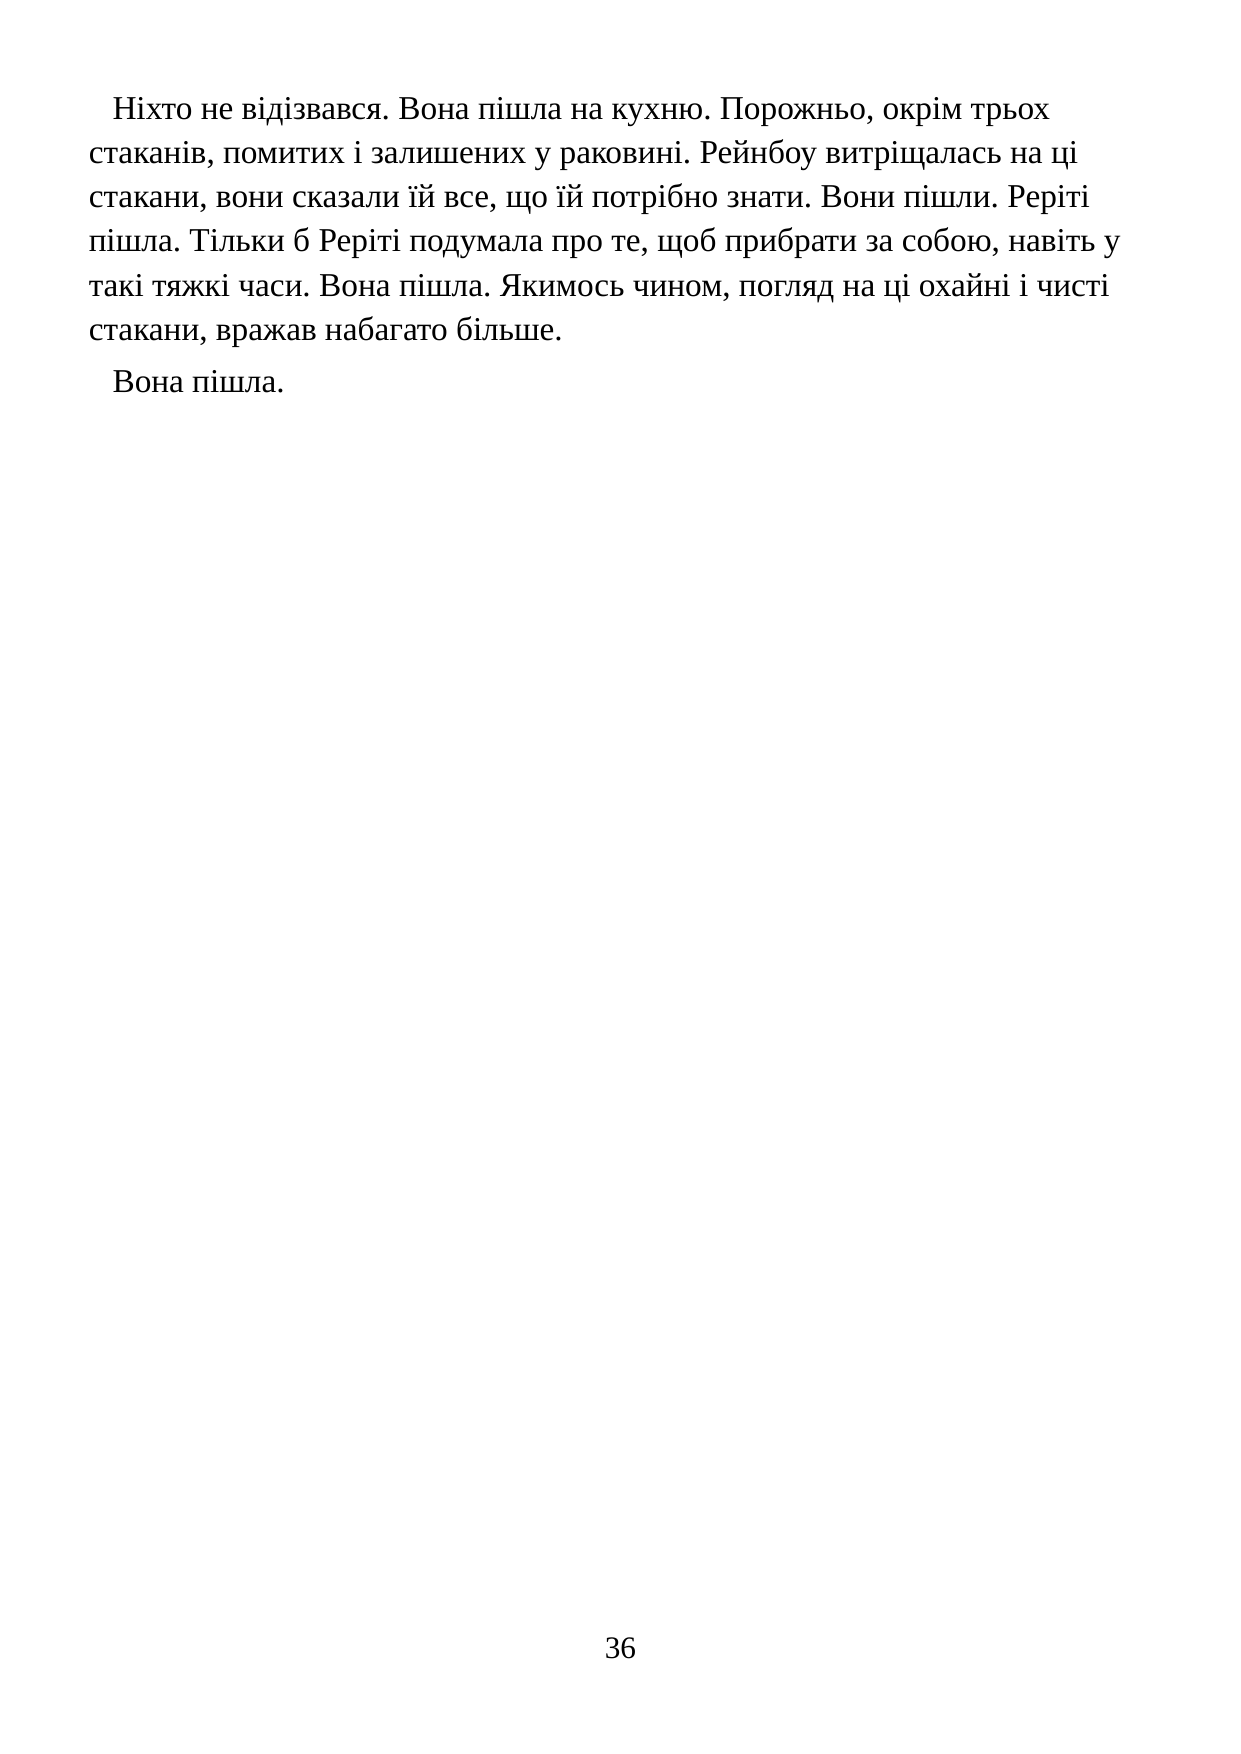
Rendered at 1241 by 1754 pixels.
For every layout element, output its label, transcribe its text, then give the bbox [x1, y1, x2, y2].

text Ніхто не відізвався. Вона пішла на кухню. Порожньо, окрім трьох стаканів, помитих і залишених у раковині. Рейнбоу витріщалась на ці стакани, вони сказали їй все, що їй потрібно знати. Вони пішли. Реріті пішла. Тільки б Реріті подумала про те, щоб прибрати за собою, навіть у такі тяжкі часи. Вона пішла. Якимось чином, погляд на ці охайні і чисті стакани, вражав набагато більше. [88, 88, 1152, 347]
text Вона пішла. [88, 362, 1152, 400]
